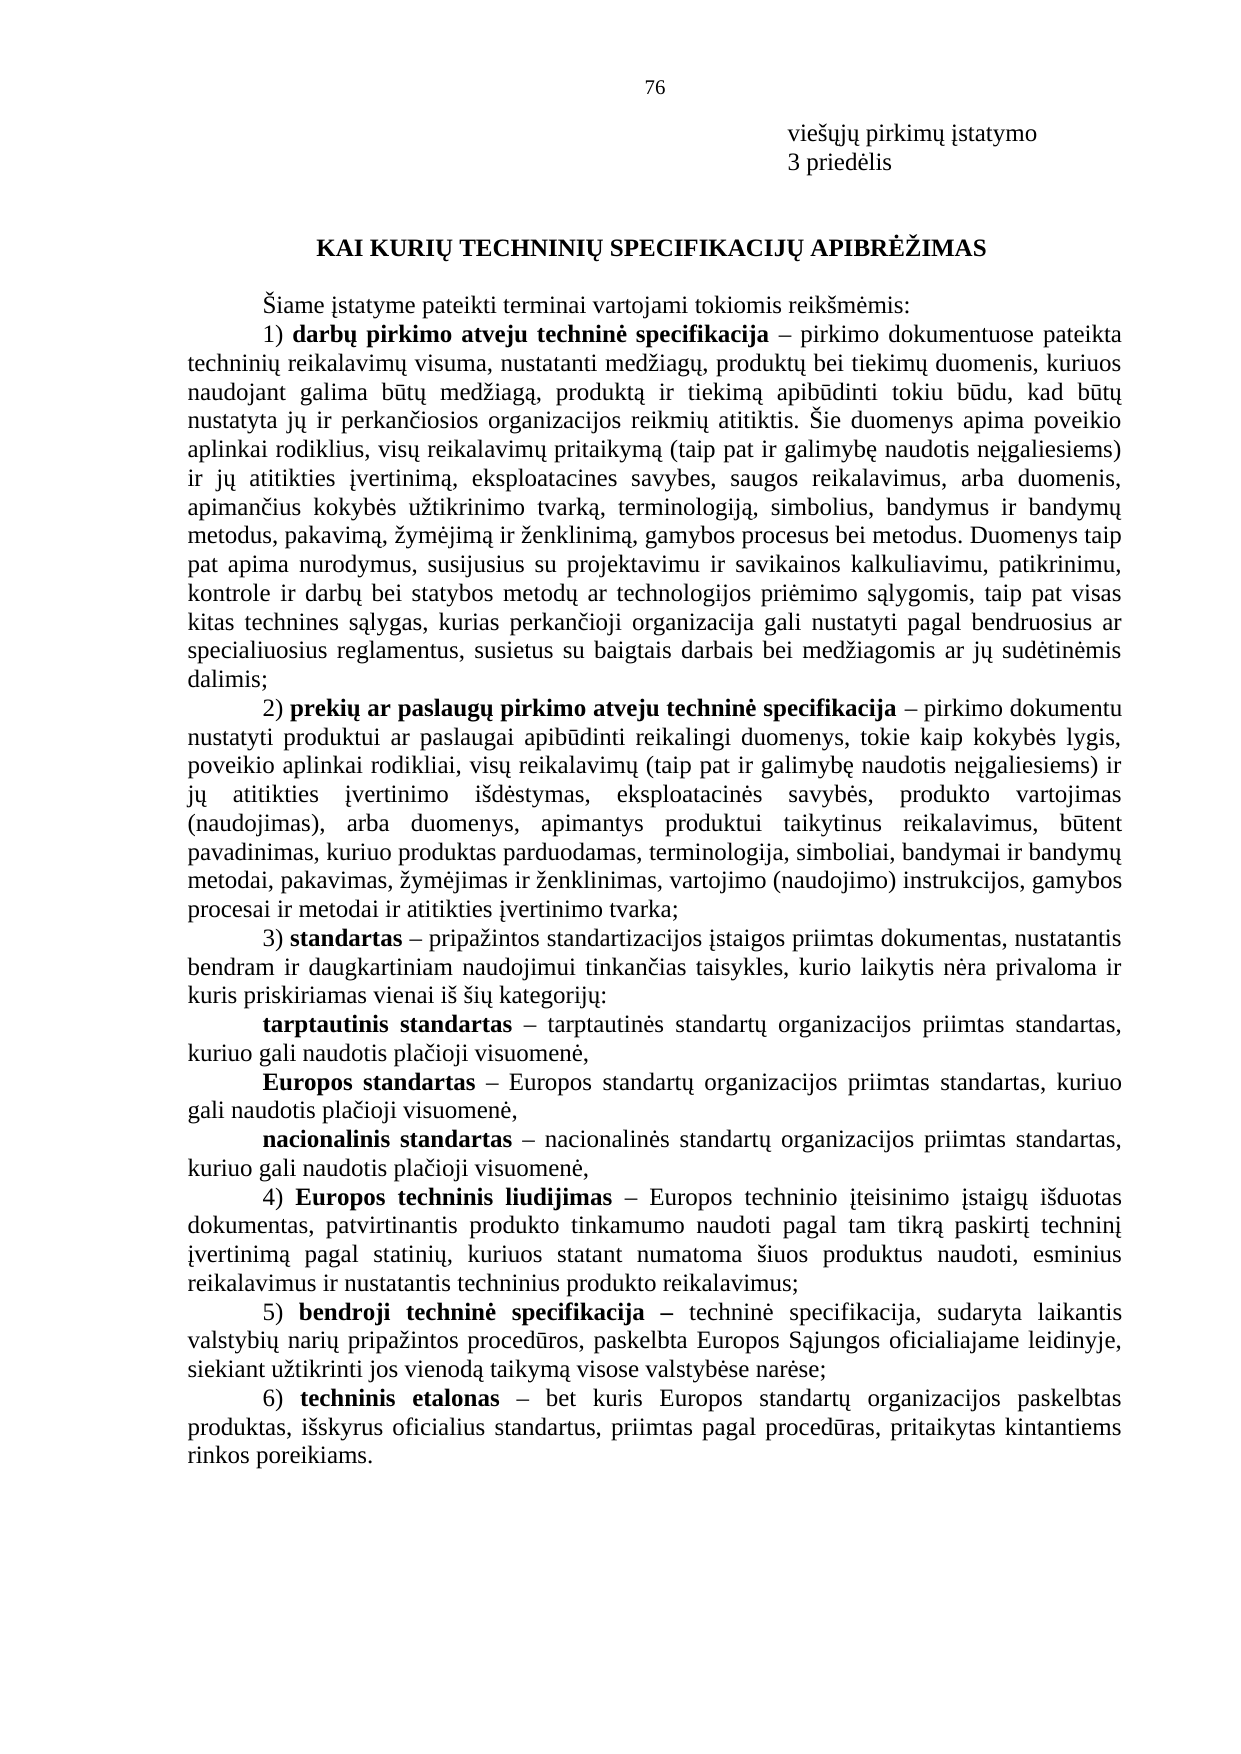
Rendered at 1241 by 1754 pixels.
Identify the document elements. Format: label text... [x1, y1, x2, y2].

text 3 priedėlis [187, 147, 1122, 176]
text 3) standartas – pripažintos standartizacijos įstaigos priimtas dokumentas, nustatantis bendram ir daugkartiniam naudojimui tinkančias taisykles, kurio laikytis nėra privaloma ir kuris priskiriamas vienai iš šių kategorijų: [187, 923, 1122, 1009]
text viešųjų pirkimų įstatymo [187, 118, 1122, 147]
text Europos standartas – Europos standartų organizacijos priimtas standartas, kuriuo gali naudotis plačioji visuomenė, [187, 1067, 1122, 1124]
text 6) techninis etalonas – bet kuris Europos standartų organizacijos paskelbtas produktas, išskyrus oficialius standartus, priimtas pagal procedūras, pritaikytas kintantiems rinkos poreikiams. [187, 1383, 1122, 1469]
text 1) darbų pirkimo atveju techninė specifikacija – pirkimo dokumentuose pateikta techninių reikalavimų visuma, nustatanti medžiagų, produktų bei tiekimų duomenis, kuriuos naudojant galima būtų medžiagą, produktą ir tiekimą apibūdinti tokiu būdu, kad būtų nustatyta jų ir perkančiosios organizacijos reikmių atitiktis. Šie duomenys apima poveikio aplinkai rodiklius, visų reikalavimų pritaikymą (taip pat ir galimybę naudotis neįgaliesiems) ir jų atitikties įvertinimą, eksploatacines savybes, saugos reikalavimus, arba duomenis, apimančius kokybės užtikrinimo tvarką, terminologiją, simbolius, bandymus ir bandymų metodus, pakavimą, žymėjimą ir ženklinimą, gamybos procesus bei metodus. Duomenys taip pat apima nurodymus, susijusius su projektavimu ir savikainos kalkuliavimu, patikrinimu, kontrole ir darbų bei statybos metodų ar technologijos priėmimo sąlygomis, taip pat visas kitas technines sąlygas, kurias perkančioji organizacija gali nustatyti pagal bendruosius ar specialiuosius reglamentus, susietus su baigtais darbais bei medžiagomis ar jų sudėtinėmis dalimis; [187, 319, 1122, 693]
text 2) prekių ar paslaugų pirkimo atveju techninė specifikacija – pirkimo dokumentu nustatyti produktui ar paslaugai apibūdinti reikalingi duomenys, tokie kaip kokybės lygis, poveikio aplinkai rodikliai, visų reikalavimų (taip pat ir galimybę naudotis neįgaliesiems) ir jų atitikties įvertinimo išdėstymas, eksploatacinės savybės, produkto vartojimas (naudojimas), arba duomenys, apimantys produktui taikytinus reikalavimus, būtent pavadinimas, kuriuo produktas parduodamas, terminologija, simboliai, bandymai ir bandymų metodai, pakavimas, žymėjimas ir ženklinimas, vartojimo (naudojimo) instrukcijos, gamybos procesai ir metodai ir atitikties įvertinimo tvarka; [187, 693, 1122, 923]
text nacionalinis standartas – nacionalinės standartų organizacijos priimtas standartas, kuriuo gali naudotis plačioji visuomenė, [187, 1124, 1122, 1182]
text tarptautinis standartas – tarptautinės standartų organizacijos priimtas standartas, kuriuo gali naudotis plačioji visuomenė, [187, 1009, 1122, 1067]
text 5) bendroji techninė specifikacija – techninė specifikacija, sudaryta laikantis valstybių narių pripažintos procedūros, paskelbta Europos Sąjungos oficialiajame leidinyje, siekiant užtikrinti jos vienodą taikymą visose valstybėse narėse; [187, 1297, 1122, 1383]
text Šiame įstatyme pateikti terminai vartojami tokiomis reikšmėmis: [187, 291, 1122, 319]
text KAI KURIŲ TECHNINIŲ SPECIFIKACIJŲ APIBRĖŽIMAS [187, 233, 1122, 262]
text 4) Europos techninis liudijimas – Europos techninio įteisinimo įstaigų išduotas dokumentas, patvirtinantis produkto tinkamumo naudoti pagal tam tikrą paskirtį techninį įvertinimą pagal statinių, kuriuos statant numatoma šiuos produktus naudoti, esminius reikalavimus ir nustatantis techninius produkto reikalavimus; [187, 1182, 1122, 1297]
